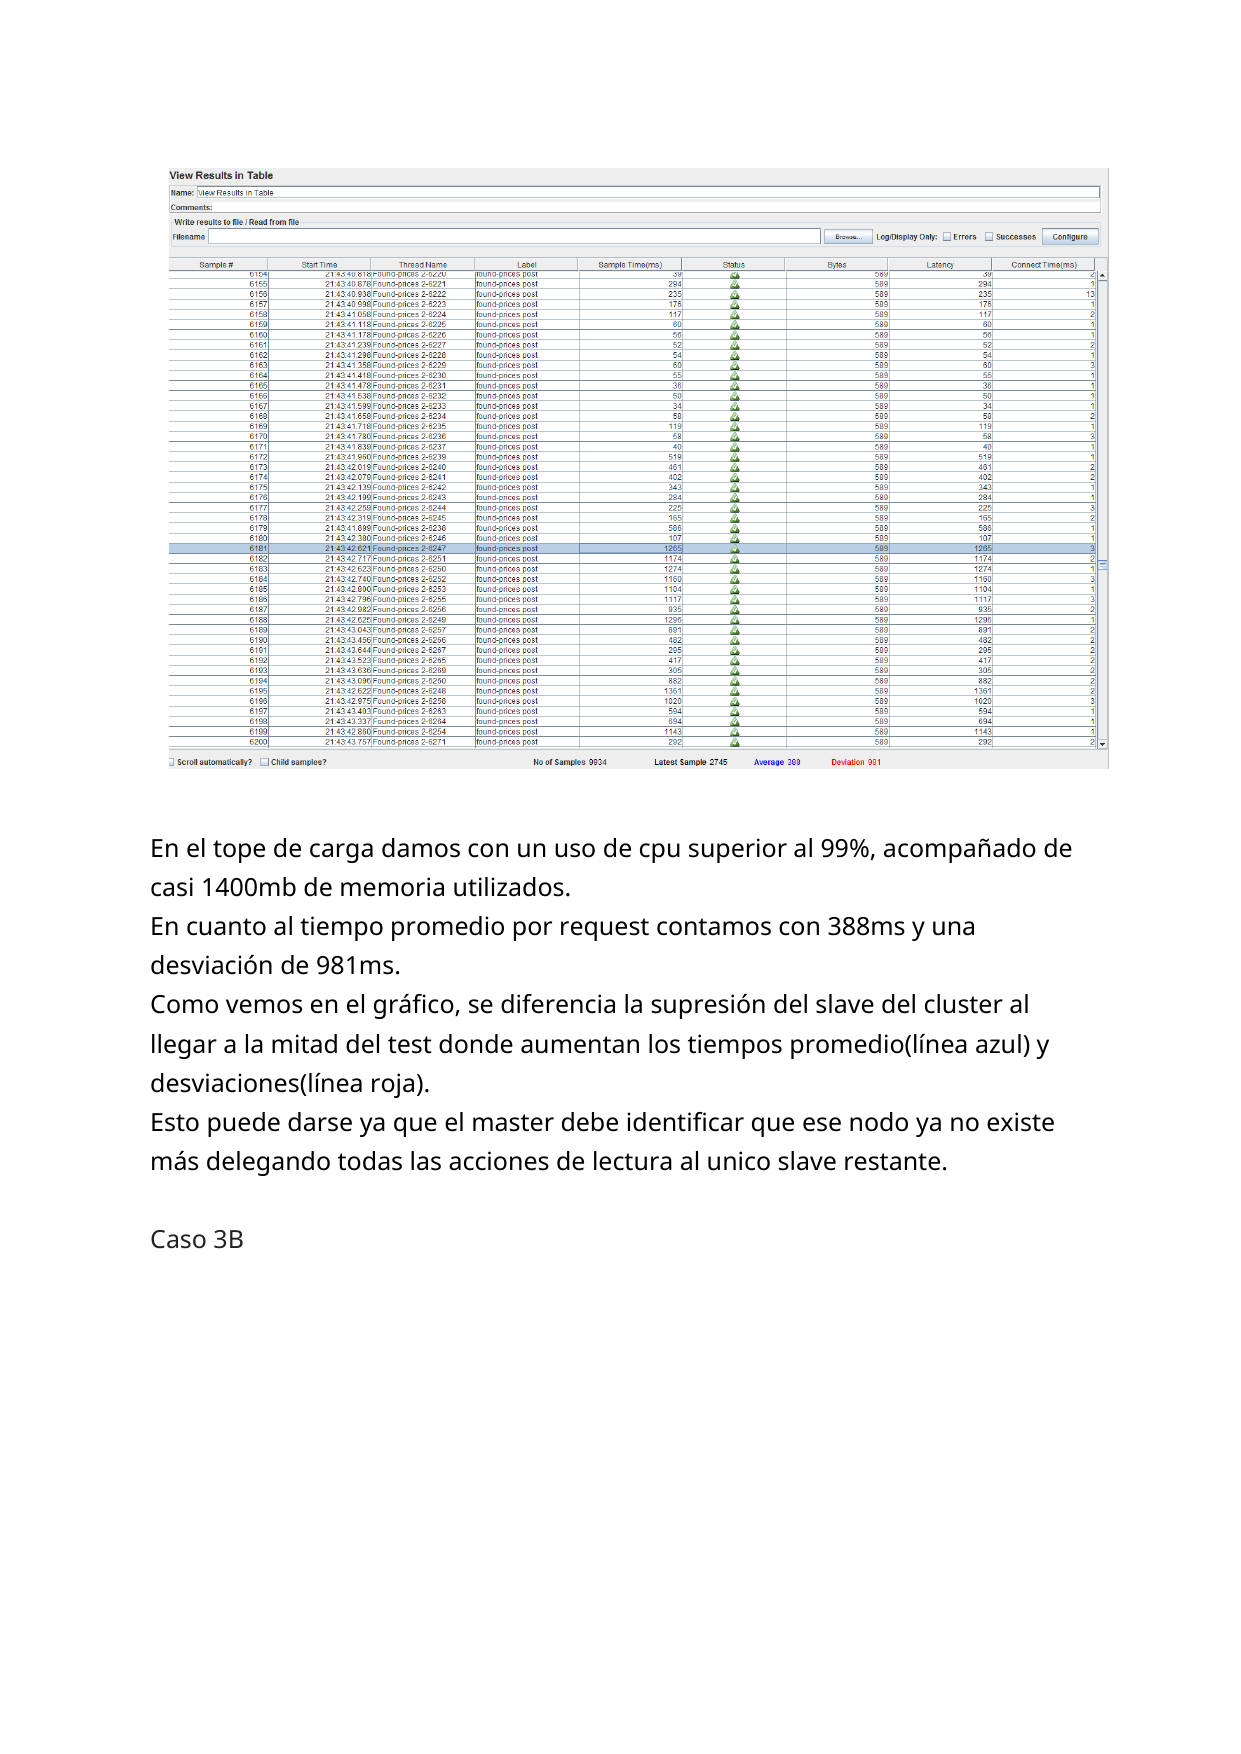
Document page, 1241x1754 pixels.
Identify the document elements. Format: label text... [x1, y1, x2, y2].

picture [168, 168, 1109, 769]
text En el tope de carga damos con un uso de cpu superior al 99%, acompañado de casi 1400mb de memoria utilizados. [150, 830, 1091, 904]
text Esto puede darse ya que el master debe identificar que ese nodo ya no existe más delegando todas las acciones de lectura al unico slave restante. [150, 1104, 1091, 1178]
text Caso 3B [150, 1222, 1091, 1256]
text En cuanto al tiempo promedio por request contamos con 388ms y una desviación de 981ms. [150, 909, 1091, 982]
text Como vemos en el gráfico, se diferencia la supresión del slave del cluster al llegar a la mitad del test donde aumentan los tiempos promedio(línea azul) y desviaciones(línea roja). [150, 987, 1091, 1099]
